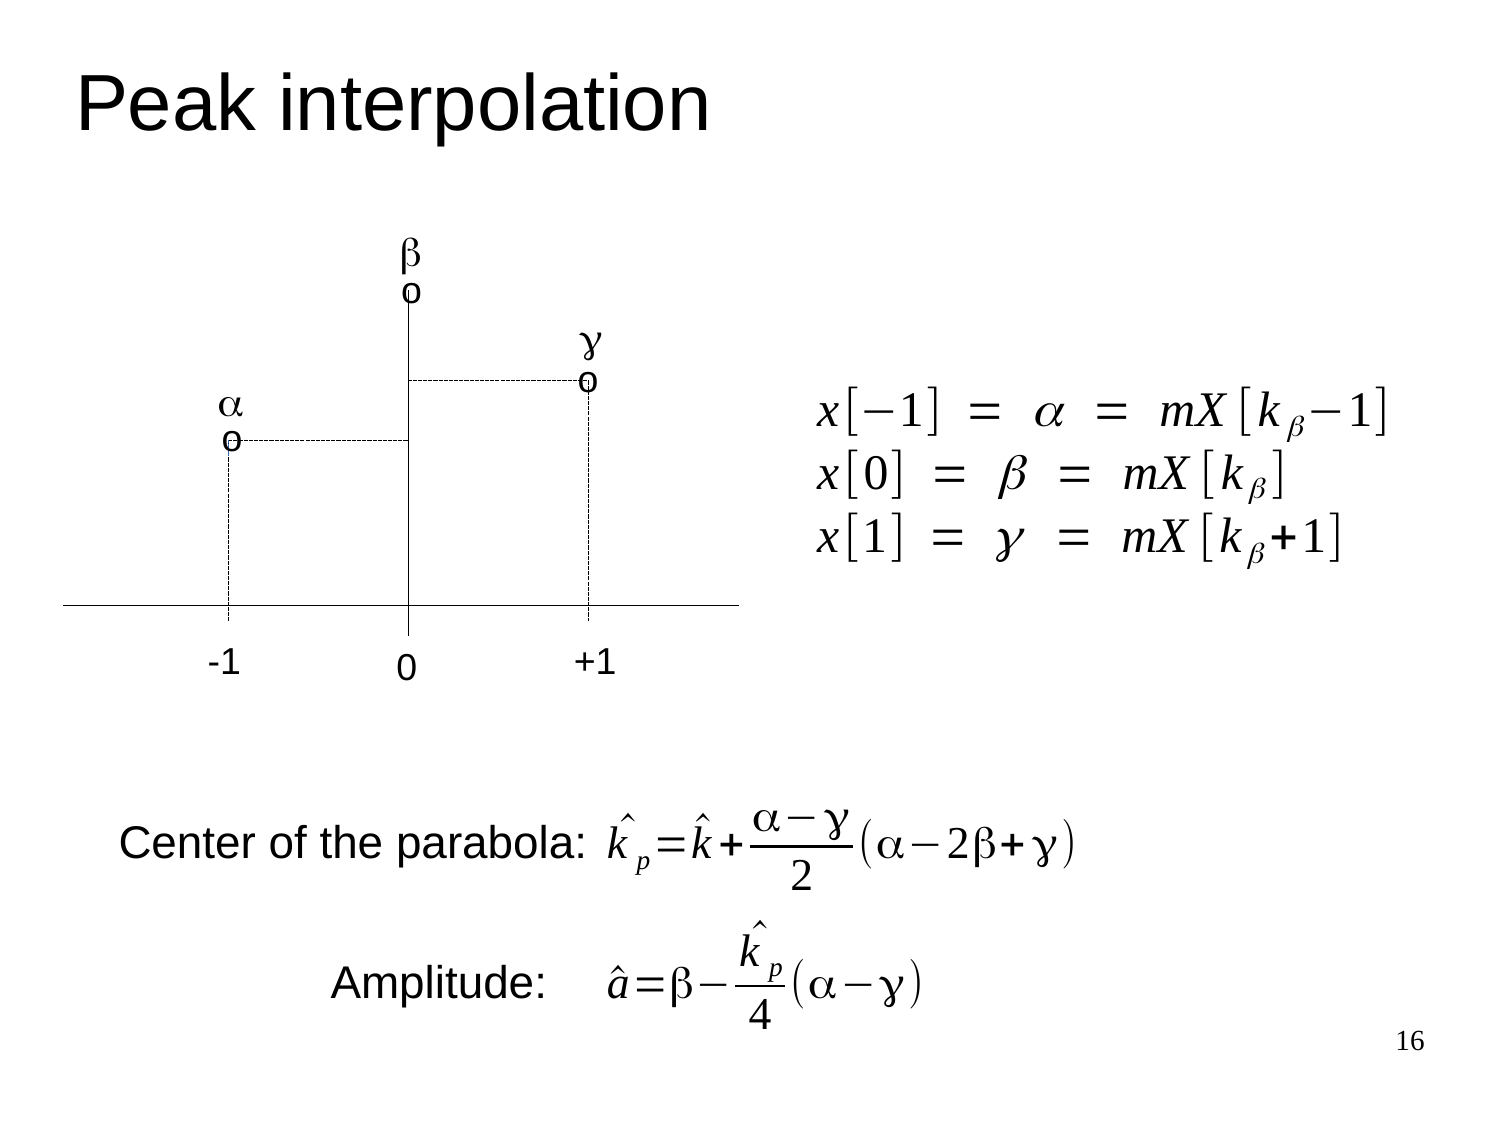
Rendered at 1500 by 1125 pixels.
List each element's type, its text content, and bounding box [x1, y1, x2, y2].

text_box 0 [381, 639, 433, 696]
text_box -1 [192, 633, 256, 691]
chart [210, 395, 251, 419]
chart [600, 918, 930, 1040]
text_box Center of the parabola: [103, 801, 616, 876]
title Peak interpolation [75, 9, 1425, 198]
text_box o [206, 409, 258, 467]
text_box +1 [558, 633, 632, 691]
chart [600, 807, 1083, 901]
chart [571, 330, 611, 363]
text_box o [386, 262, 437, 320]
text_box Amplitude: [315, 941, 563, 1016]
chart [393, 236, 429, 278]
text_box o [562, 350, 614, 408]
chart [807, 381, 1396, 571]
